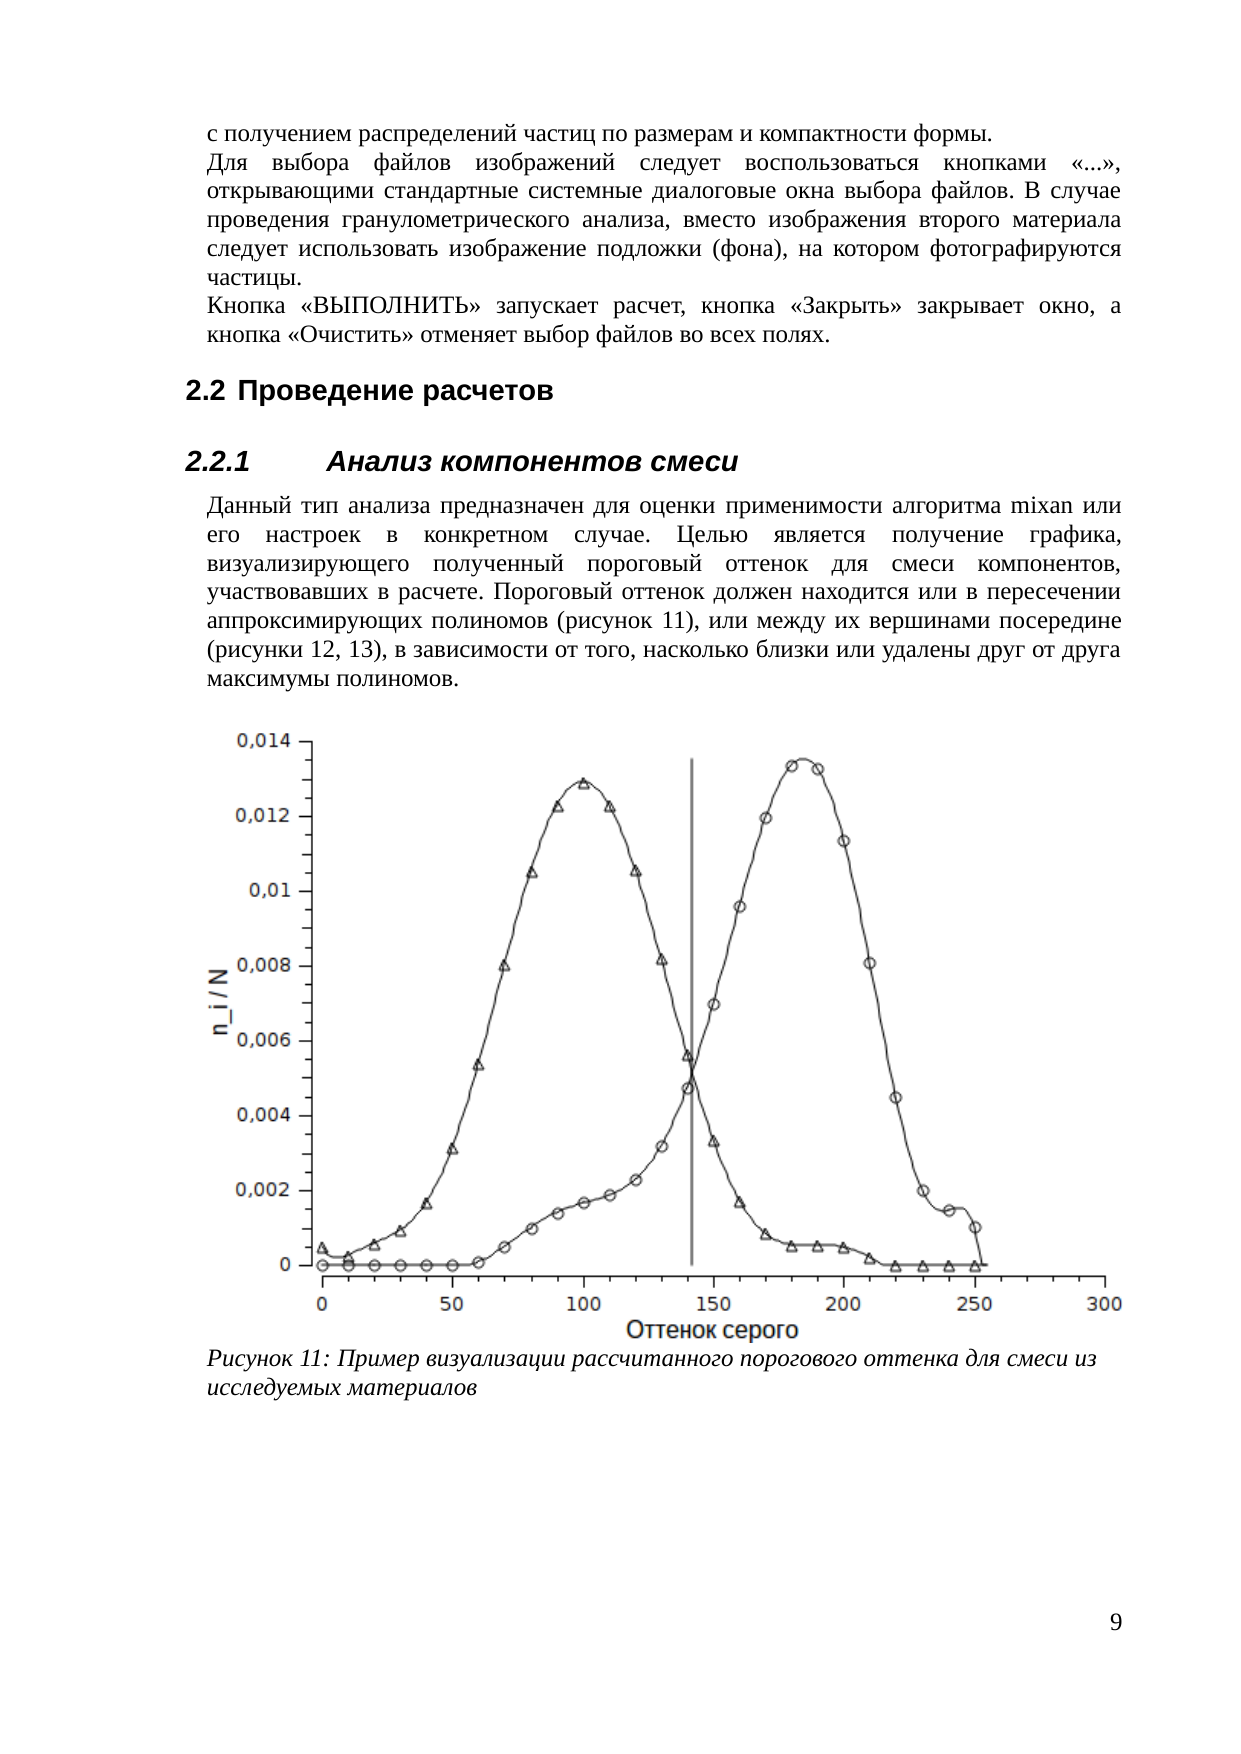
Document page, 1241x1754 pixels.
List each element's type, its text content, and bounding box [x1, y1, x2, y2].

text Для выбора файлов изображений следует воспользоваться кнопками «...», открывающими стандартные системные диалоговые окна выбора файлов. В случае проведения гранулометрического анализа, вместо изображения второго материала следует использовать изображение подложки (фона), на котором фотографируются частицы. [207, 147, 1122, 291]
text Кнопка «ВЫПОЛНИТЬ» запускает расчет, кнопка «Закрыть» закрывает окно, а кнопка «Очистить» отменяет выбор файлов во всех полях. [207, 291, 1122, 348]
text Данный тип анализа предназначен для оценки применимости алгоритма mixan или его настроек в конкретном случае. Целью является получение графика, визуализирующего полученный пороговый оттенок для смеси компонентов, участвовавших в расчете. Пороговый оттенок должен находится или в пересечении аппроксимирующих полиномов (рисунок 11), или между их вершинами посередине (рисунки 12, 13), в зависимости от того, насколько близки или удалены друг от друга максимумы полиномов. [207, 490, 1122, 691]
picture [206, 732, 1123, 1343]
text Рисунок 11: Пример визуализации рассчитанного порогового оттенка для смеси из исследуемых материалов [207, 1343, 1122, 1401]
text с получением распределений частиц по размерам и компактности формы. [207, 118, 1122, 147]
subtitle Проведение расчетов [177, 373, 1122, 407]
subtitle Анализ компонентов смеси [177, 444, 1122, 478]
